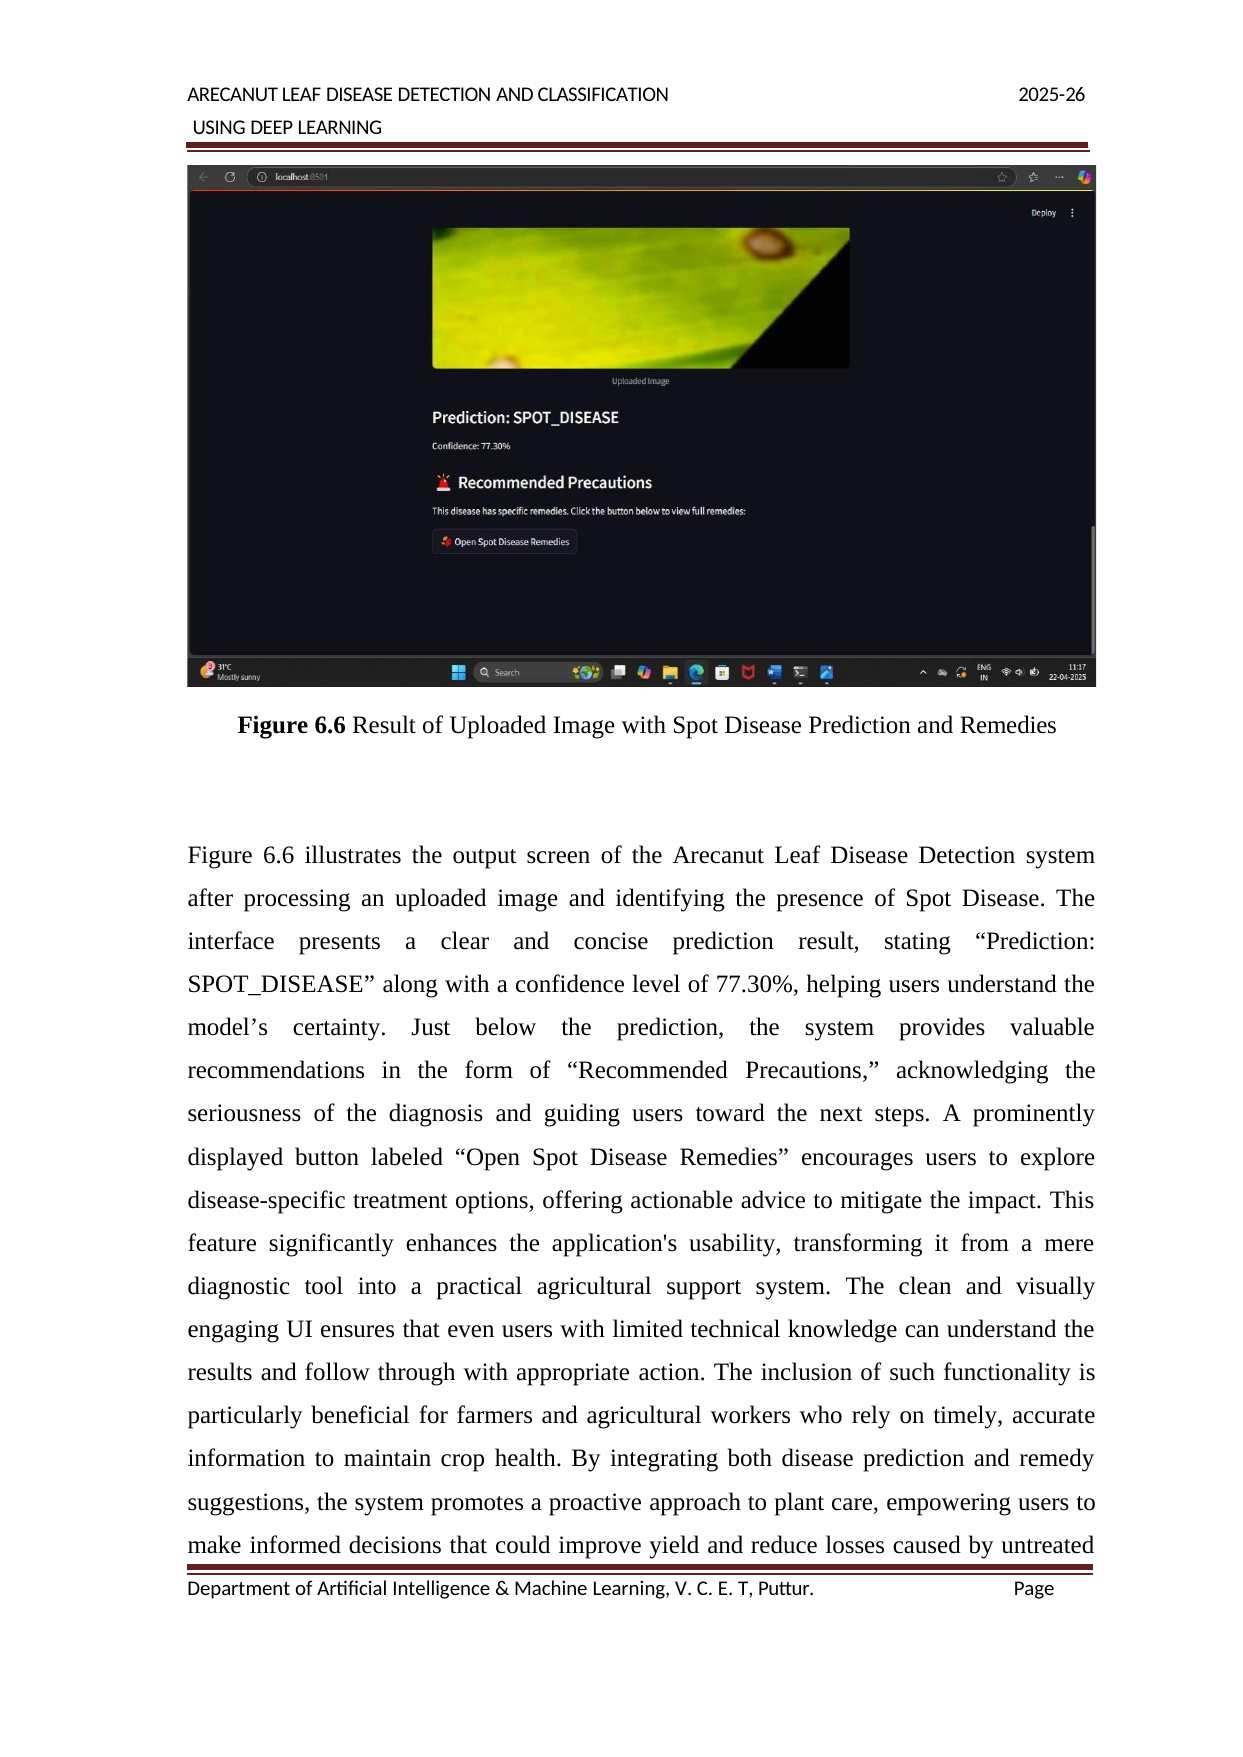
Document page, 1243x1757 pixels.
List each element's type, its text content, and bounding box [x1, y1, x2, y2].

text Figure 6.6 illustrates the output screen of the Arecanut Leaf Disease Detection system after processing an uploaded image and identifying the presence of Spot Disease. The interface presents a clear and concise prediction result, stating “Prediction: SPOT_DISEASE” along with a confidence level of 77.30%, helping users understand the model’s certainty. Just below the prediction, the system provides valuable recommendations in the form of “Recommended Precautions,” acknowledging the seriousness of the diagnosis and guiding users toward the next steps. A prominently displayed button labeled “Open Spot Disease Remedies” encourages users to explore disease-specific treatment options, offering actionable advice to mitigate the impact. This feature significantly enhances the application's usability, transforming it from a mere diagnostic tool into a practical agricultural support system. The clean and visually engaging UI ensures that even users with limited technical knowledge can understand the results and follow through with appropriate action. The inclusion of such functionality is particularly beneficial for farmers and agricultural workers who rely on timely, accurate information to maintain crop health. By integrating both disease prediction and remedy suggestions, the system promotes a proactive approach to plant care, empowering users to make informed decisions that could improve yield and reduce losses caused by untreated [187, 840, 1096, 1558]
text Figure 6.6 Result of Uploaded Image with Spot Disease Prediction and Remedies [237, 710, 1125, 739]
picture [187, 165, 1097, 687]
